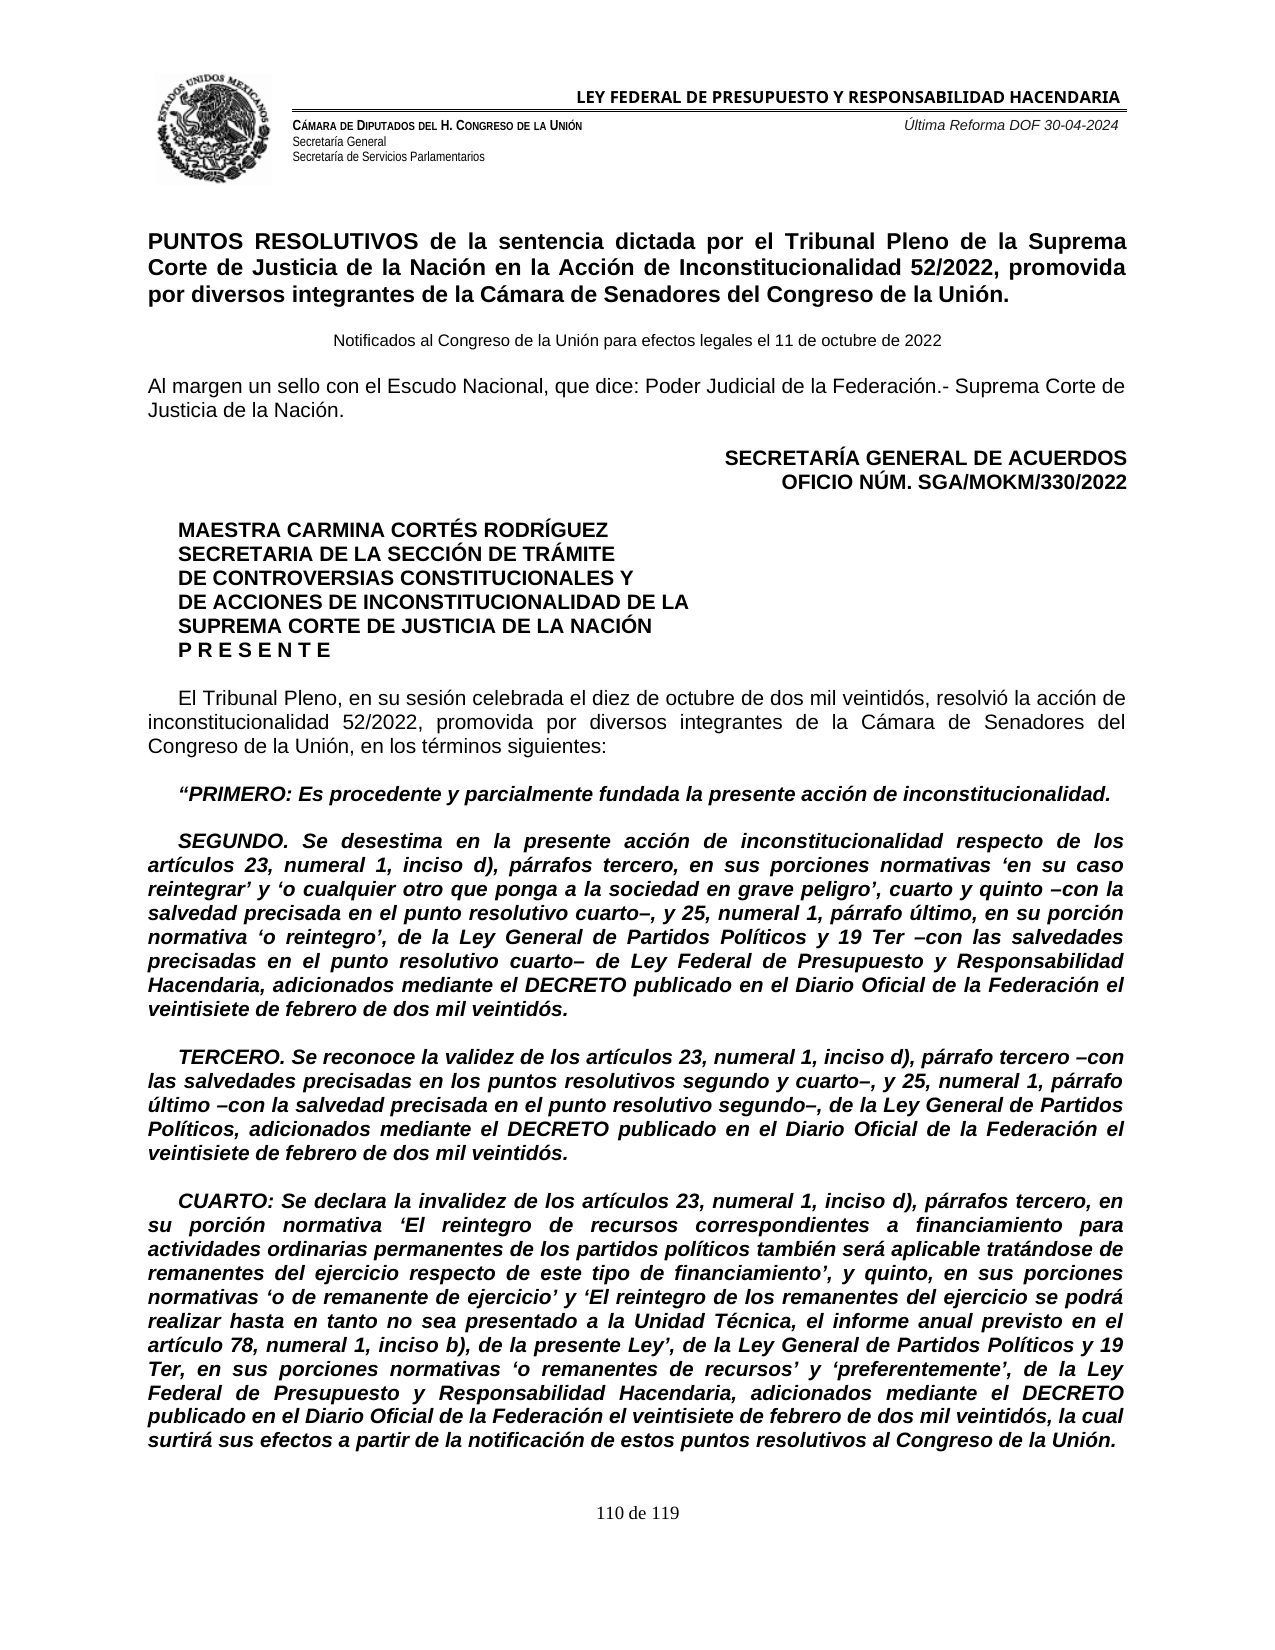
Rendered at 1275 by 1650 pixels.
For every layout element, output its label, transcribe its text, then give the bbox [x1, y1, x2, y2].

text CUARTO: Se declara la invalidez de los artículos 23, numeral 1, inciso d), párrafos tercero, en su porción normativa ‘El reintegro de recursos correspondientes a financiamiento para actividades ordinarias permanentes de los partidos políticos también será aplicable tratándose de remanentes del ejercicio respecto de este tipo de financiamiento’, y quinto, en sus porciones normativas ‘o de remanente de ejercicio’ y ‘El reintegro de los remanentes del ejercicio se podrá realizar hasta en tanto no sea presentado a la Unidad Técnica, el informe anual previsto en el artículo 78, numeral 1, inciso b), de la presente Ley’, de la Ley General de Partidos Políticos y 19 Ter, en sus porciones normativas ‘o remanentes de recursos’ y ‘preferentemente’, de la Ley Federal de Presupuesto y Responsabilidad Hacendaria, adicionados mediante el DECRETO publicado en el Diario Oficial de la Federación el veintisiete de febrero de dos mil veintidós, la cual surtirá sus efectos a partir de la notificación de estos puntos resolutivos al Congreso de la Unión. [148, 1189, 1127, 1452]
text El Tribunal Pleno, en su sesión celebrada el diez de octubre de dos mil veintidós, resolvió la acción de inconstitucionalidad 52/2022, promovida por diversos integrantes de la Cámara de Senadores del Congreso de la Unión, en los términos siguientes: [148, 686, 1127, 757]
text SEGUNDO. Se desestima en la presente acción de inconstitucionalidad respecto de los artículos 23, numeral 1, inciso d), párrafos tercero, en sus porciones normativas ‘en su caso reintegrar’ y ‘o cualquier otro que ponga a la sociedad en grave peligro’, cuarto y quinto –con la salvedad precisada en el punto resolutivo cuarto–, y 25, numeral 1, párrafo último, en su porción normativa ‘o reintegro’, de la Ley General de Partidos Políticos y 19 Ter –con las salvedades precisadas en el punto resolutivo cuarto– de Ley Federal de Presupuesto y Responsabilidad Hacendaria, adicionados mediante el DECRETO publicado en el Diario Oficial de la Federación el veintisiete de febrero de dos mil veintidós. [148, 829, 1127, 1021]
text SECRETARIA DE LA SECCIÓN DE TRÁMITE [148, 542, 1127, 566]
text DE ACCIONES DE INCONSTITUCIONALIDAD DE LA [148, 590, 1127, 614]
text Notificados al Congreso de la Unión para efectos legales el 11 de octubre de 2022 [148, 331, 1127, 350]
text “PRIMERO: Es procedente y parcialmente fundada la presente acción de inconstitucionalidad. [148, 781, 1127, 805]
text Al margen un sello con el Escudo Nacional, que dice: Poder Judicial de la Federación.- Suprema Corte de Justicia de la Nación. [148, 374, 1127, 422]
text DE CONTROVERSIAS CONSTITUCIONALES Y [148, 566, 1127, 590]
text PUNTOS RESOLUTIVOS de la sentencia dictada por el Tribunal Pleno de la Suprema Corte de Justicia de la Nación en la Acción de Inconstitucionalidad 52/2022, promovida por diversos integrantes de la Cámara de Senadores del Congreso de la Unión. [148, 228, 1127, 307]
text SECRETARÍA GENERAL DE ACUERDOS [590, 446, 1127, 470]
text TERCERO. Se reconoce la validez de los artículos 23, numeral 1, inciso d), párrafo tercero –con las salvedades precisadas en los puntos resolutivos segundo y cuarto–, y 25, numeral 1, párrafo último –con la salvedad precisada en el punto resolutivo segundo–, de la Ley General de Partidos Políticos, adicionados mediante el DECRETO publicado en el Diario Oficial de la Federación el veintisiete de febrero de dos mil veintidós. [148, 1045, 1127, 1165]
text P R E S E N T E [148, 638, 1127, 662]
text OFICIO NÚM. SGA/MOKM/330/2022 [590, 470, 1127, 494]
text SUPREMA CORTE DE JUSTICIA DE LA NACIÓN [148, 614, 1127, 638]
text MAESTRA CARMINA CORTÉS RODRÍGUEZ [148, 518, 1127, 542]
